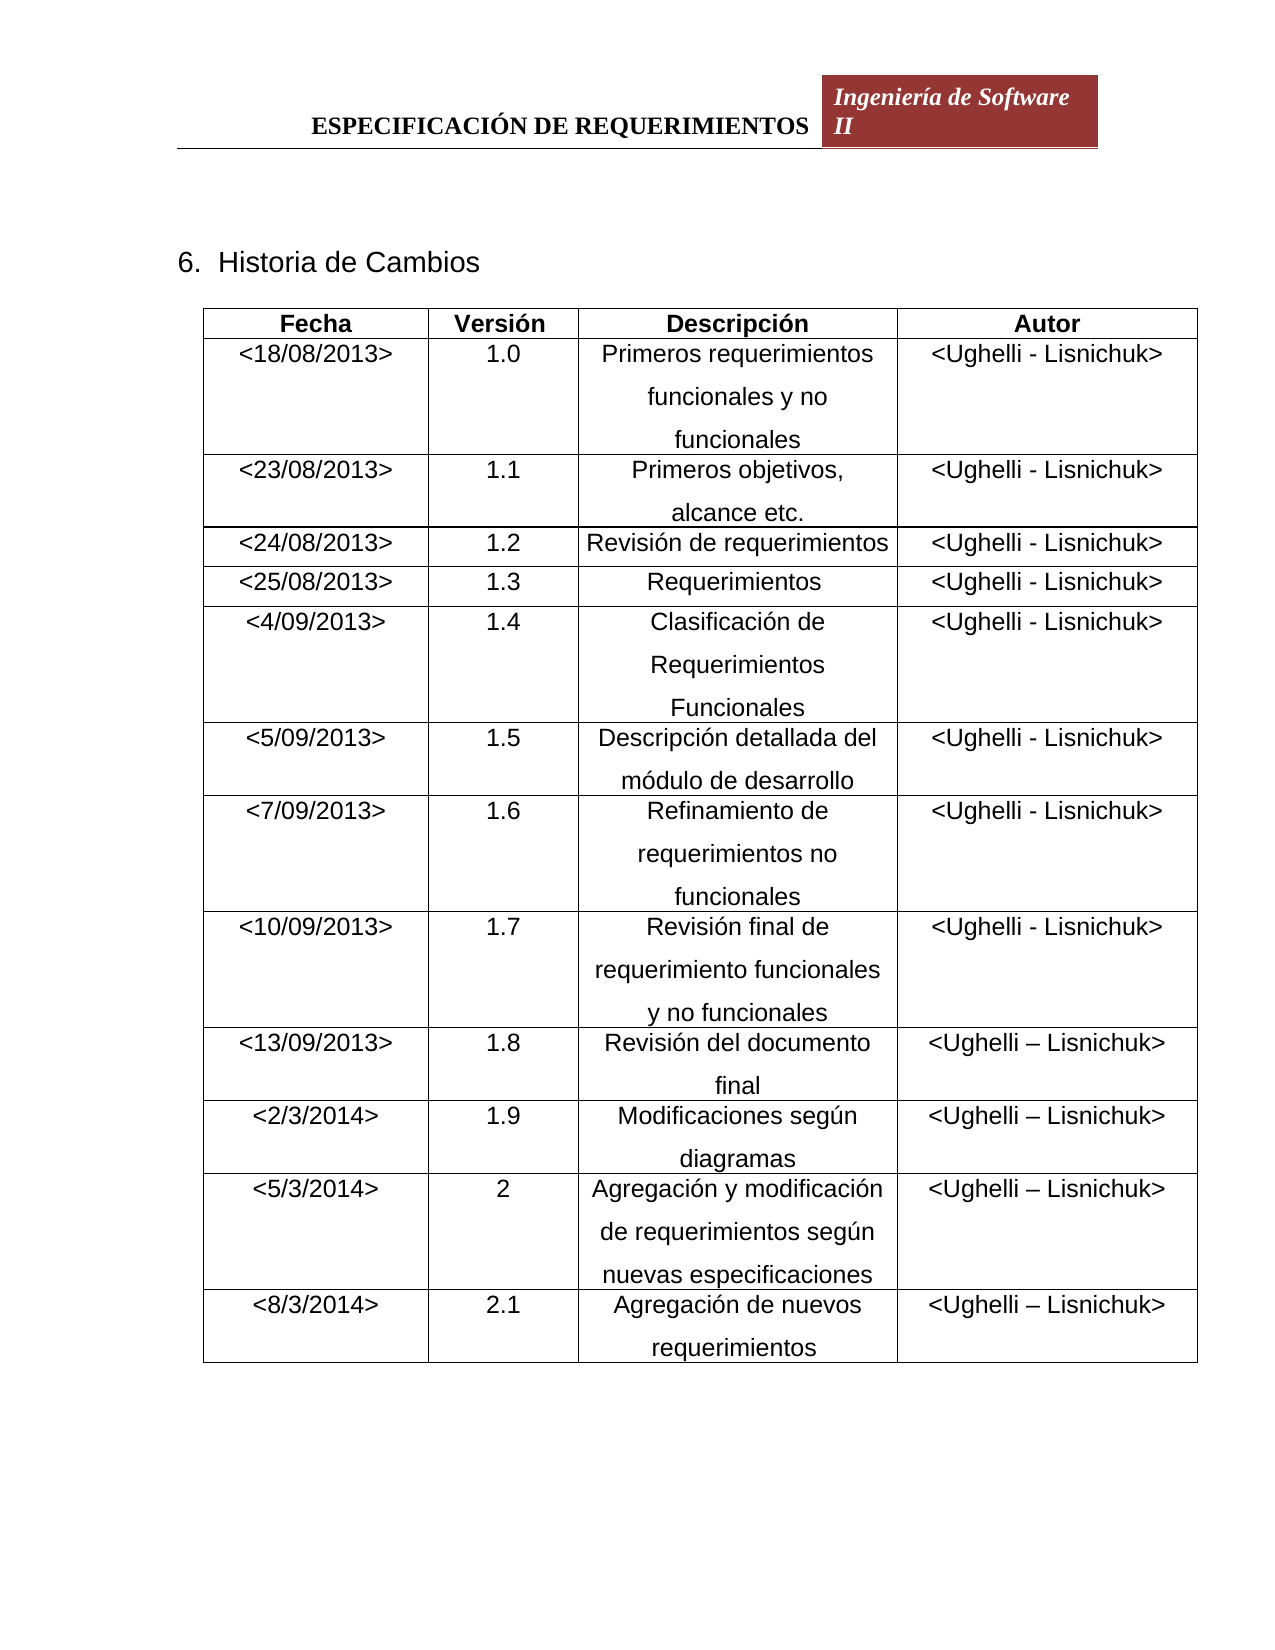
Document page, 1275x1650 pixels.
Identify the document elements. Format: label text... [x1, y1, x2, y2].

table_cell <Ughelli - Lisnichuk> [898, 339, 1197, 453]
table_cell Revisión del documento final [579, 1028, 897, 1100]
table_cell <Ughelli - Lisnichuk> [898, 912, 1197, 1027]
table_cell 1.4 [429, 607, 578, 722]
table_header Fecha [204, 309, 428, 337]
table_cell 1.2 [429, 528, 578, 566]
table_cell 1.6 [429, 796, 578, 911]
table_cell <10/09/2013> [204, 912, 428, 1027]
table_cell <7/09/2013> [204, 796, 428, 911]
table_cell <8/3/2014> [204, 1290, 428, 1362]
table_cell Agregación y modificación de requerimientos según nuevas especificaciones [579, 1174, 897, 1289]
table_cell Clasificación de Requerimientos Funcionales [579, 607, 897, 722]
table_cell <Ughelli – Lisnichuk> [898, 1101, 1197, 1173]
table_cell Modificaciones según diagramas [579, 1101, 897, 1173]
table_cell <Ughelli – Lisnichuk> [898, 1290, 1197, 1362]
table_cell <2/3/2014> [204, 1101, 428, 1173]
table_cell <Ughelli – Lisnichuk> [898, 1028, 1197, 1100]
table_cell <5/09/2013> [204, 723, 428, 795]
table_cell <18/08/2013> [204, 339, 428, 453]
table_cell Primeros requerimientos funcionales y no funcionales [579, 339, 897, 453]
table_cell <Ughelli - Lisnichuk> [898, 796, 1197, 911]
table_header Autor [898, 309, 1197, 337]
table_cell <23/08/2013> [204, 455, 428, 526]
table_cell <Ughelli – Lisnichuk> [898, 1174, 1197, 1289]
table_cell 1.3 [429, 567, 578, 606]
table_cell <Ughelli - Lisnichuk> [898, 607, 1197, 722]
table_cell Revisión final de requerimiento funcionales y no funcionales [579, 912, 897, 1027]
table_cell Refinamiento de requerimientos no funcionales [579, 796, 897, 911]
table_cell Primeros objetivos, alcance etc. [579, 455, 897, 526]
table_cell <25/08/2013> [204, 567, 428, 606]
table_cell <Ughelli - Lisnichuk> [898, 567, 1197, 606]
table_cell <13/09/2013> [204, 1028, 428, 1100]
table_cell Revisión de requerimientos [579, 528, 897, 566]
table_cell 1.0 [429, 339, 578, 453]
table_cell 1,9 [429, 1101, 578, 1173]
table_cell <24/08/2013> [204, 528, 428, 566]
table_cell <Ughelli - Lisnichuk> [898, 455, 1197, 526]
table_cell <Ughelli - Lisnichuk> [898, 528, 1197, 566]
table_cell Descripción detallada del módulo de desarrollo [579, 723, 897, 795]
table_cell <4/09/2013> [204, 607, 428, 722]
table_cell 1.7 [429, 912, 578, 1027]
table_cell <Ughelli - Lisnichuk> [898, 723, 1197, 795]
table_cell <5/3/2014> [204, 1174, 428, 1289]
table_header Versión [429, 309, 578, 337]
table_cell Requerimientos [579, 567, 897, 606]
subtitle 6. Historia de Cambios [177, 245, 1098, 279]
table_header Descripción [579, 309, 897, 337]
table_cell 2 [429, 1174, 578, 1289]
table_cell 2.1 [429, 1290, 578, 1362]
table_cell 1.8 [429, 1028, 578, 1100]
table_cell Agregación de nuevos requerimientos [579, 1290, 897, 1362]
table_cell 1.1 [429, 455, 578, 526]
table_cell 1.5 [429, 723, 578, 795]
